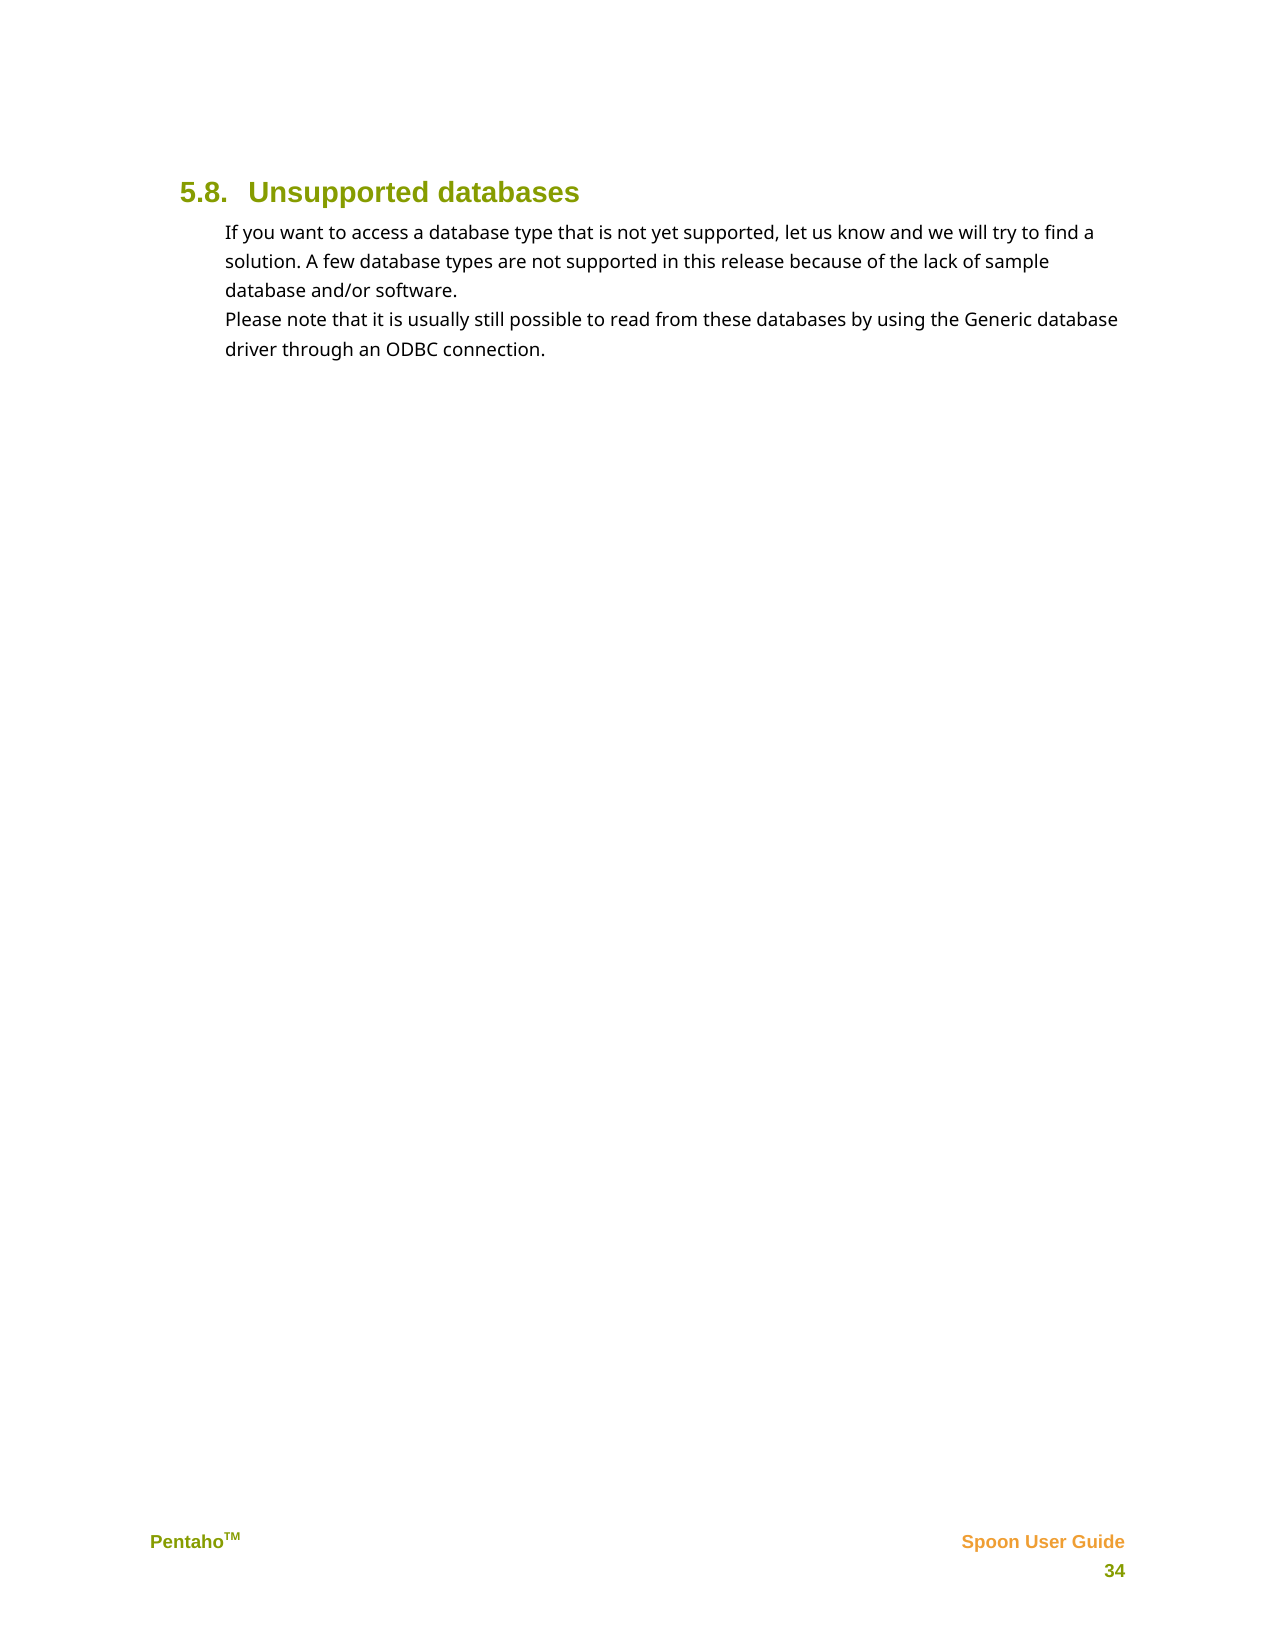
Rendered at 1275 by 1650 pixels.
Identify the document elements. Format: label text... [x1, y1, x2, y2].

text If you want to access a database type that is not yet supported, let us know and we will try to find a solution. A few database types are not supported in this release because of the lack of sample database and/or software. [225, 216, 1125, 303]
text Please note that it is usually still possible to read from these databases by using the Generic database driver through an ODBC connection. [225, 303, 1125, 362]
subtitle Unsupported databases [179, 175, 1125, 210]
